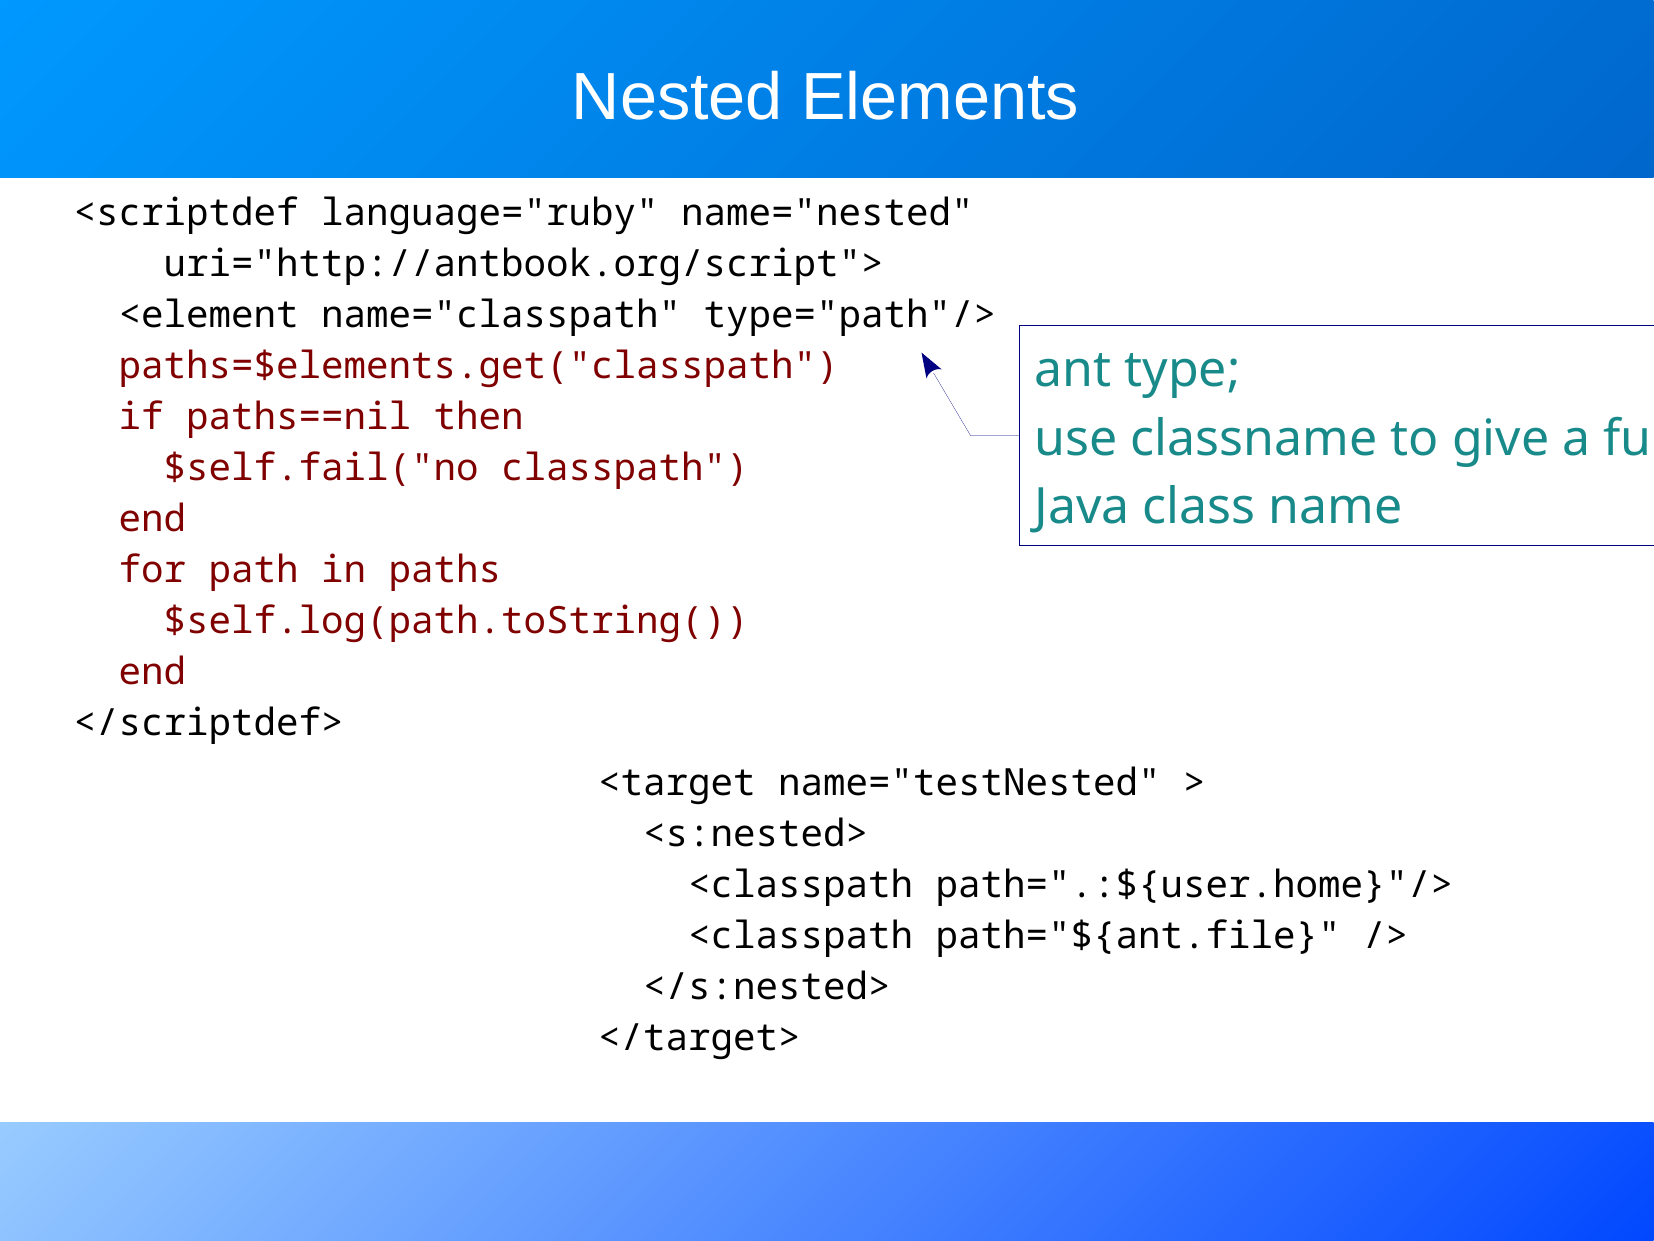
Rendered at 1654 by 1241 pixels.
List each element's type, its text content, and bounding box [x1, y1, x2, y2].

text_box <target name="testNested" > <s:nested> <classpath path=".:${user.home}"/> <classpath path="${ant.file}" /> </s:nested> </target> [583, 746, 1631, 1071]
title Nested Elements [162, 59, 1489, 148]
text_box <scriptdef language="ruby" name="nested" uri="http://antbook.org/script"> <element name="classpath" type="path"/> paths=$elements.get("classpath") if paths==nil then $self.fail("no classpath") end for path in paths $self.log(path.toString()) end </scriptdef> [58, 218, 1506, 715]
text_box ant type; use classname to give a full Java class name [1019, 325, 1654, 546]
